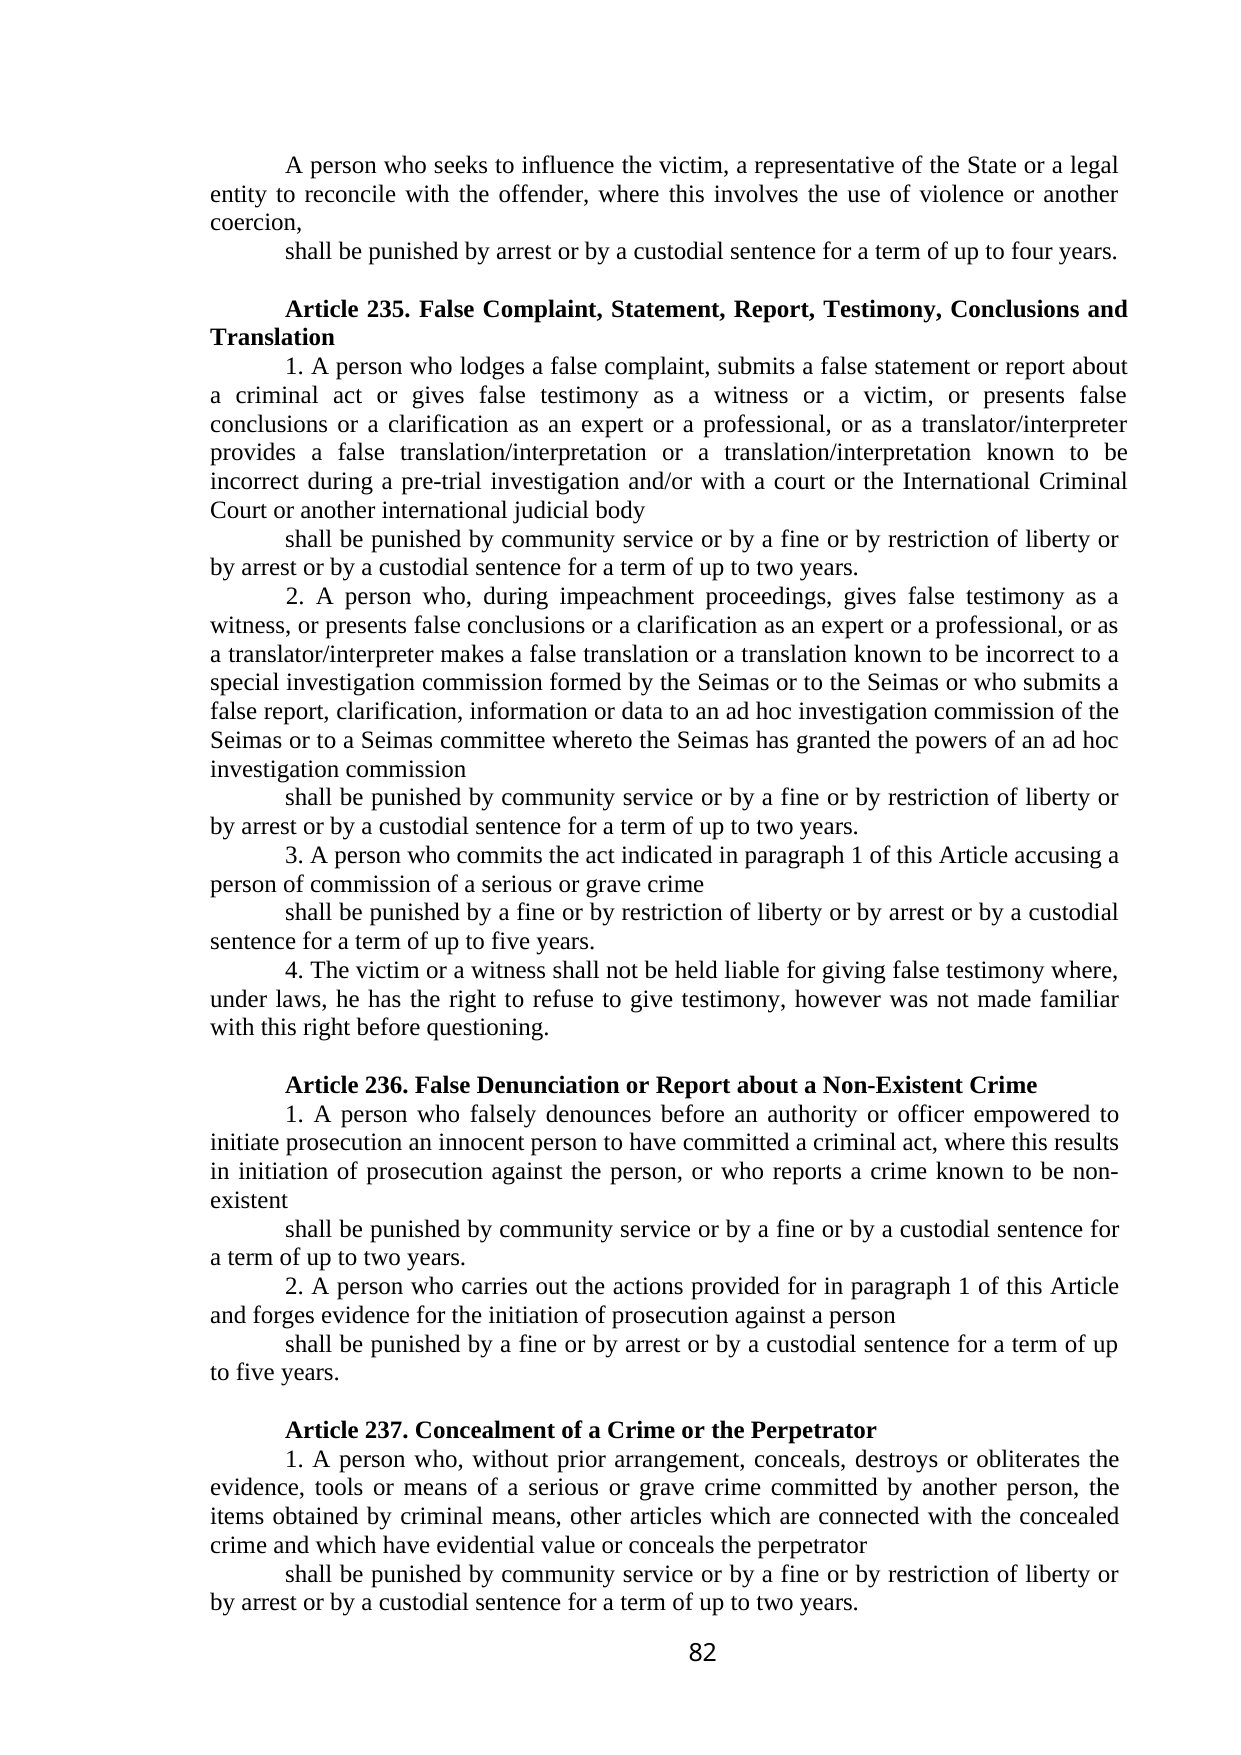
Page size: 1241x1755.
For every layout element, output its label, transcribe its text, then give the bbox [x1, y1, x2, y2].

text shall be punished by community service or by a fine or by a custodial sentence for a term of up to two years. [210, 1214, 1120, 1271]
text 2. A person who carries out the actions provided for in paragraph 1 of this Article and forges evidence for the initiation of prosecution against a person [210, 1271, 1120, 1329]
text 3. A person who commits the act indicated in paragraph 1 of this Article accusing a person of commission of a serious or grave crime [210, 840, 1120, 897]
text shall be punished by community service or by a fine or by restriction of liberty or by arrest or by a custodial sentence for a term of up to two years. [210, 524, 1120, 581]
text shall be punished by community service or by a fine or by restriction of liberty or by arrest or by a custodial sentence for a term of up to two years. [210, 1559, 1120, 1616]
text A person who seeks to influence the victim, a representative of the State or a legal entity to reconcile with the offender, where this involves the use of violence or another coercion, [210, 150, 1120, 236]
text 2. A person who, during impeachment proceedings, gives false testimony as a witness, or presents false conclusions or a clarification as an expert or a professional, or as a translator/interpreter makes a false translation or a translation known to be incorrect to a special investigation commission formed by the Seimas or to the Seimas or who submits a false report, clarification, information or data to an ad hoc investigation commission of the Seimas or to a Seimas committee whereto the Seimas has granted the powers of an ad hoc investigation commission [210, 581, 1120, 782]
text shall be punished by a fine or by arrest or by a custodial sentence for a term of up to five years. [210, 1329, 1120, 1386]
text shall be punished by a fine or by restriction of liberty or by arrest or by a custodial sentence for a term of up to five years. [210, 897, 1120, 955]
text 1. A person who, without prior arrangement, conceals, destroys or obliterates the evidence, tools or means of a serious or grave crime committed by another person, the items obtained by criminal means, other articles which are connected with the concealed crime and which have evidential value or conceals the perpetrator [210, 1444, 1120, 1559]
text 4. The victim or a witness shall not be held liable for giving false testimony where, under laws, he has the right to refuse to give testimony, however was not made familiar with this right before questioning. [210, 955, 1120, 1041]
text shall be punished by community service or by a fine or by restriction of liberty or by arrest or by a custodial sentence for a term of up to two years. [210, 782, 1120, 840]
text Article 237. Concealment of a Crime or the Perpetrator [210, 1415, 1120, 1444]
text 1. A person who falsely denounces before an authority or officer empowered to initiate prosecution an innocent person to have committed a criminal act, where this results in initiation of prosecution against the person, or who reports a crime known to be non-existent [210, 1099, 1120, 1214]
text shall be punished by arrest or by a custodial sentence for a term of up to four years. [210, 236, 1120, 265]
text Article 236. False Denunciation or Report about a Non-Existent Crime [285, 1070, 1120, 1099]
text 1. A person who lodges a false complaint, submits a false statement or report about a criminal act or gives false testimony as a witness or a victim, or presents false conclusions or a clarification as an expert or a professional, or as a translator/interpreter provides a false translation/interpretation or a translation/interpretation known to be incorrect during a pre-trial investigation and/or with a court or the International Criminal Court or another international judicial body [210, 351, 1129, 524]
text Article 235. False Complaint, Statement, Report, Testimony, Conclusions and Translation [210, 294, 1129, 351]
